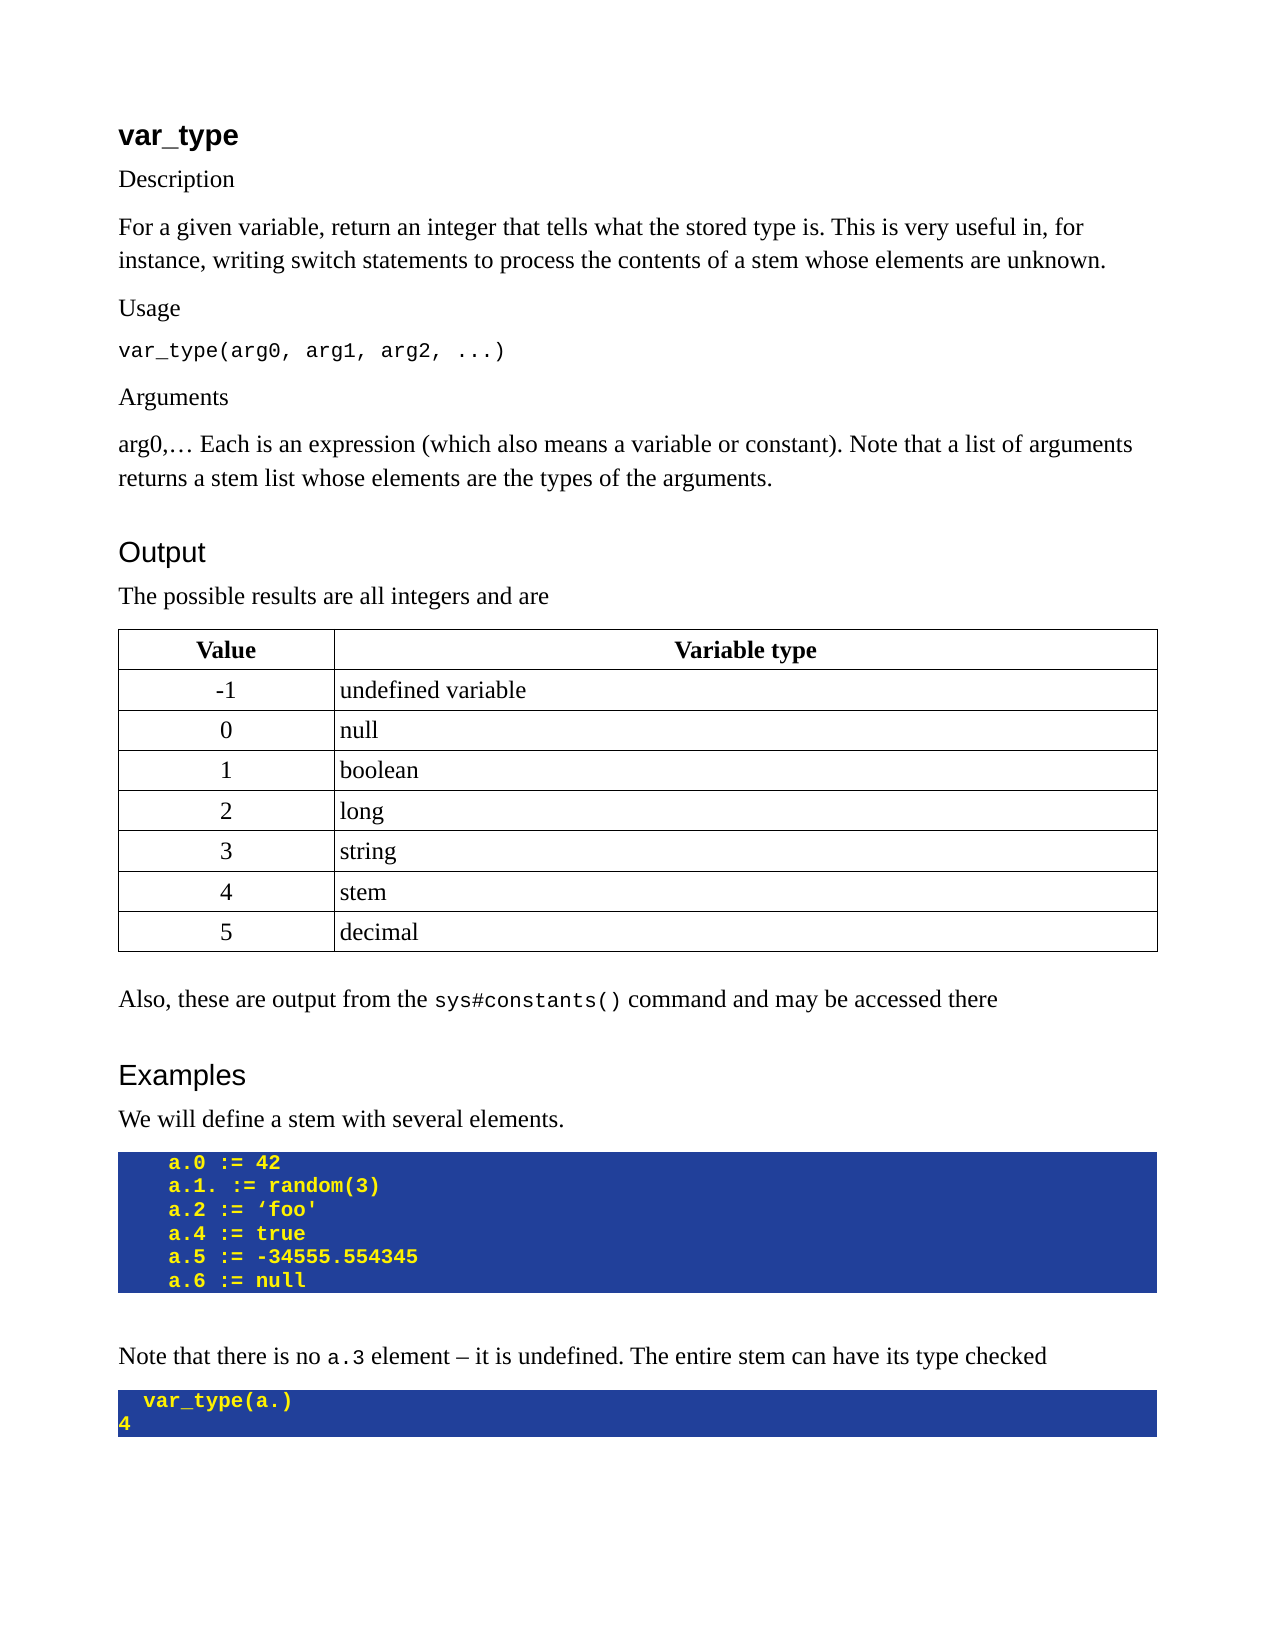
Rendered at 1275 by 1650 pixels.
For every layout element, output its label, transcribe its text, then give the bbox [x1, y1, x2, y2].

table_cell undefined variable [335, 670, 1157, 709]
table_cell stem [335, 872, 1157, 911]
text a.5 := -34555.554345 [118, 1246, 1157, 1270]
text Usage [118, 293, 1157, 321]
table_cell 3 [119, 831, 334, 871]
text a.2 := ‘foo' [118, 1199, 1157, 1223]
text 4 [118, 1413, 1157, 1437]
text For a given variable, return an integer that tells what the stored type is. This is very useful in, for instance, writing switch statements to process the contents of a stem whose elements are unknown. [118, 212, 1157, 274]
table_header Variable type [335, 630, 1157, 669]
subtitle Output [118, 535, 1157, 569]
text var_type(arg0, arg1, arg2, ...) [118, 340, 1157, 364]
text var_type(a.) [118, 1390, 1157, 1413]
table_cell -1 [119, 670, 334, 709]
text Arguments [118, 382, 1157, 411]
table_cell long [335, 791, 1157, 830]
table_cell 2 [119, 791, 334, 830]
table_header Value [119, 630, 334, 669]
table_cell boolean [335, 751, 1157, 790]
text a.6 := null [118, 1270, 1157, 1293]
text Description [118, 164, 1157, 193]
table_cell null [335, 711, 1157, 750]
table_cell 4 [119, 872, 334, 911]
table_cell 1 [119, 751, 334, 790]
text We will define a stem with several elements. [118, 1104, 1157, 1133]
table_cell string [335, 831, 1157, 871]
text a.1. := random(3) [118, 1175, 1157, 1199]
subtitle Examples [118, 1058, 1157, 1092]
text Note that there is no a.3 element – it is undefined. The entire stem can have its type checked [118, 1341, 1157, 1371]
text arg0,… Each is an expression (which also means a variable or constant). Note that a list of arguments returns a stem list whose elements are the types of the arguments. [118, 429, 1157, 491]
text a.4 := true [118, 1223, 1157, 1246]
text The possible results are all integers and are [118, 581, 1157, 610]
table_cell 5 [119, 912, 334, 951]
subtitle var_type [118, 118, 1157, 152]
table_cell 0 [119, 711, 334, 750]
table_cell decimal [335, 912, 1157, 951]
text a.0 := 42 [118, 1152, 1157, 1175]
text Also, these are output from the sys#constants() command and may be accessed there [118, 952, 1157, 1014]
